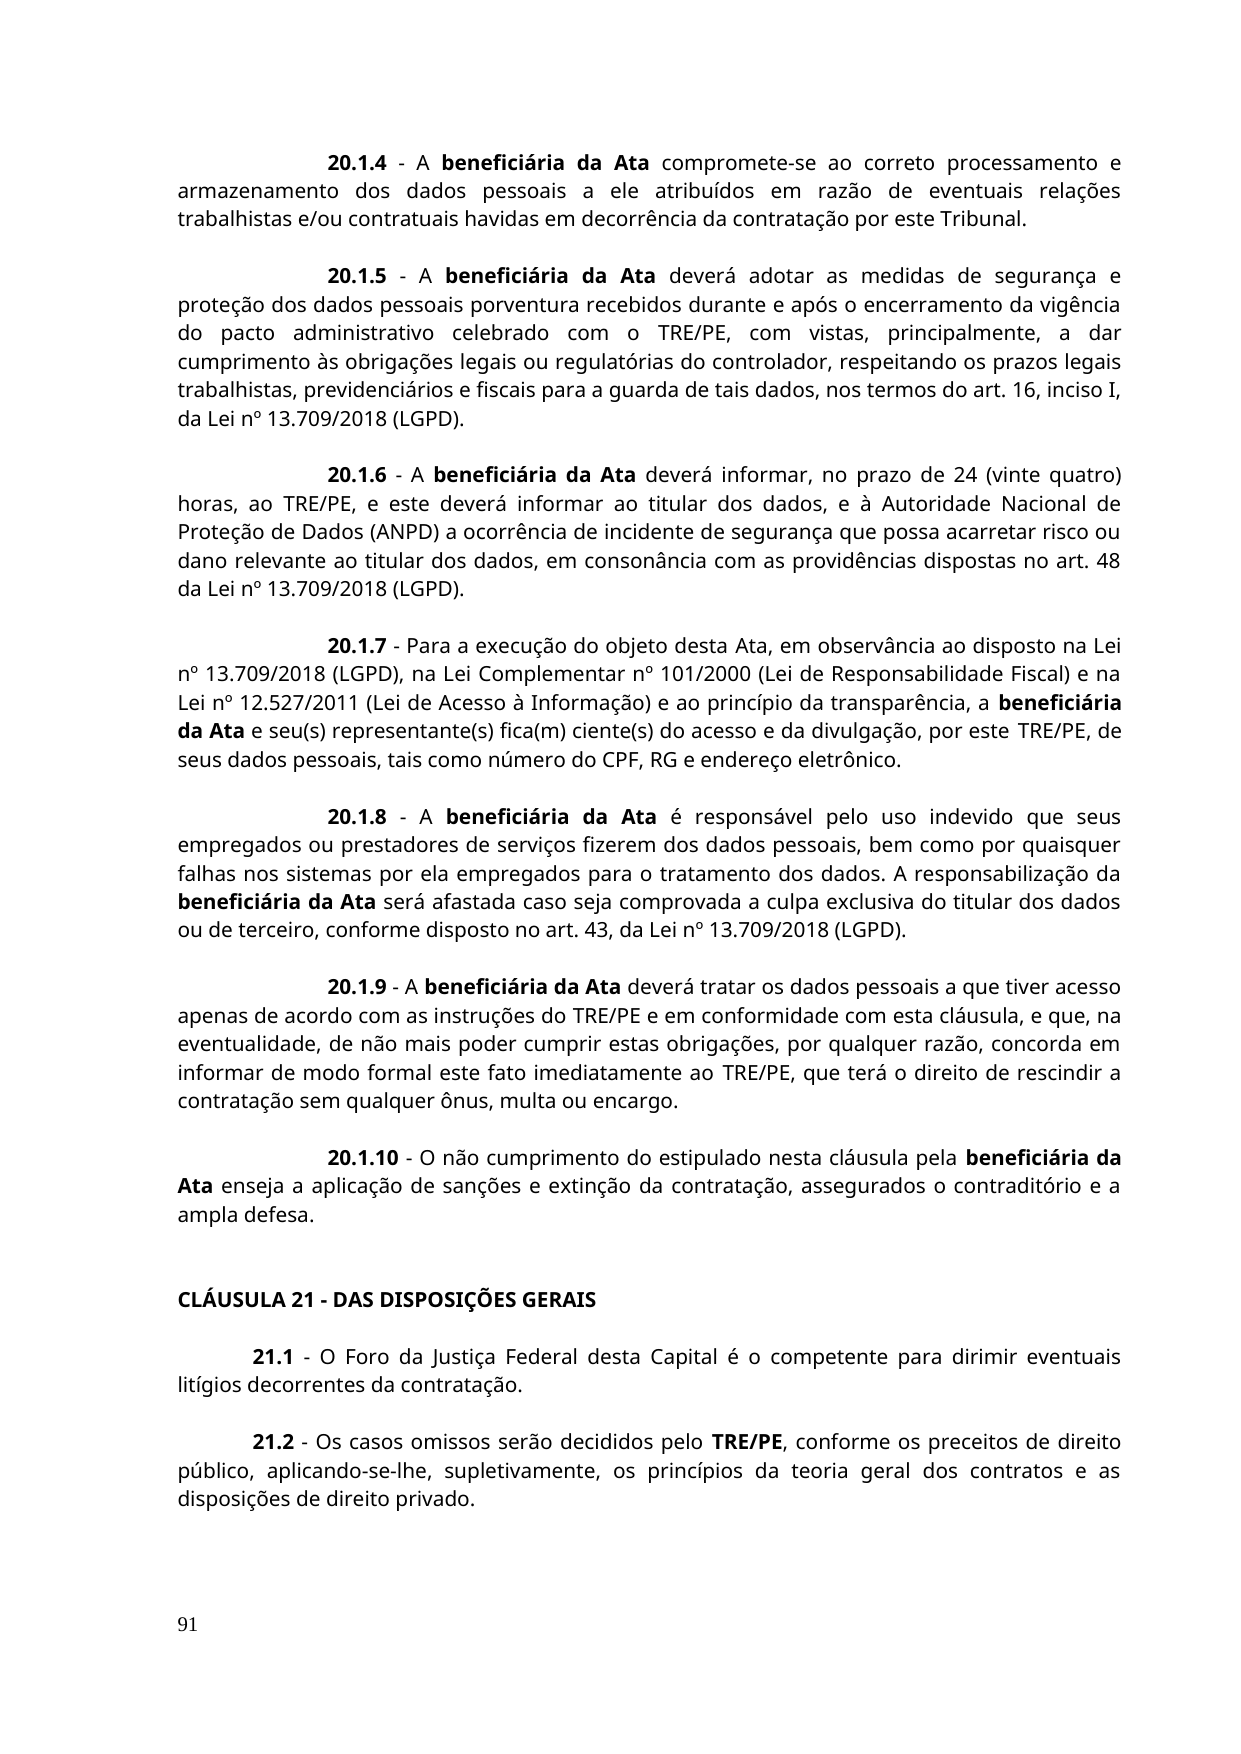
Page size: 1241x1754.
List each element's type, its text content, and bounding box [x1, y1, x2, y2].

text 21.2 - Os casos omissos serão decididos pelo TRE/PE, conforme os preceitos de direito público, aplicando-se-lhe, supletivamente, os princípios da teoria geral dos contratos e as disposições de direito privado. [177, 1427, 1122, 1513]
text 20.1.10 - O não cumprimento do estipulado nesta cláusula pela beneficiária da Ata enseja a aplicação de sanções e extinção da contratação, assegurados o contraditório e a ampla defesa. [177, 1143, 1122, 1228]
text 20.1.8 - A beneficiária da Ata é responsável pelo uso indevido que seus empregados ou prestadores de serviços fizerem dos dados pessoais, bem como por quaisquer falhas nos sistemas por ela empregados para o tratamento dos dados. A responsabilização da beneficiária da Ata será afastada caso seja comprovada a culpa exclusiva do titular dos dados ou de terceiro, conforme disposto no art. 43, da Lei nº 13.709/2018 (LGPD). [177, 802, 1122, 944]
text 20.1.7 - Para a execução do objeto desta Ata, em observância ao disposto na Lei nº 13.709/2018 (LGPD), na Lei Complementar nº 101/2000 (Lei de Responsabilidade Fiscal) e na Lei nº 12.527/2011 (Lei de Acesso à Informação) e ao princípio da transparência, a beneficiária da Ata e seu(s) representante(s) fica(m) ciente(s) do acesso e da divulgação, por este TRE/PE, de seus dados pessoais, tais como número do CPF, RG e endereço eletrônico. [177, 631, 1122, 773]
text 20.1.4 - A beneficiária da Ata compromete-se ao correto processamento e armazenamento dos dados pessoais a ele atribuídos em razão de eventuais relações trabalhistas e/ou contratuais havidas em decorrência da contratação por este Tribunal. [177, 148, 1122, 233]
text 21.1 - O Foro da Justiça Federal desta Capital é o competente para dirimir eventuais litígios decorrentes da contratação. [177, 1342, 1122, 1399]
text 20.1.5 - A beneficiária da Ata deverá adotar as medidas de segurança e proteção dos dados pessoais porventura recebidos durante e após o encerramento da vigência do pacto administrativo celebrado com o TRE/PE, com vistas, principalmente, a dar cumprimento às obrigações legais ou regulatórias do controlador, respeitando os prazos legais trabalhistas, previdenciários e fiscais para a guarda de tais dados, nos termos do art. 16, inciso I, da Lei nº 13.709/2018 (LGPD). [177, 261, 1122, 432]
text CLÁUSULA 21 - DAS DISPOSIÇÕES GERAIS [177, 1285, 1122, 1314]
text 20.1.6 - A beneficiária da Ata deverá informar, no prazo de 24 (vinte quatro) horas, ao TRE/PE, e este deverá informar ao titular dos dados, e à Autoridade Nacional de Proteção de Dados (ANPD) a ocorrência de incidente de segurança que possa acarretar risco ou dano relevante ao titular dos dados, em consonância com as providências dispostas no art. 48 da Lei nº 13.709/2018 (LGPD). [177, 461, 1122, 603]
text 20.1.9 - A beneficiária da Ata deverá tratar os dados pessoais a que tiver acesso apenas de acordo com as instruções do TRE/PE e em conformidade com esta cláusula, e que, na eventualidade, de não mais poder cumprir estas obrigações, por qualquer razão, concorda em informar de modo formal este fato imediatamente ao TRE/PE, que terá o direito de rescindir a contratação sem qualquer ônus, multa ou encargo. [177, 972, 1122, 1114]
